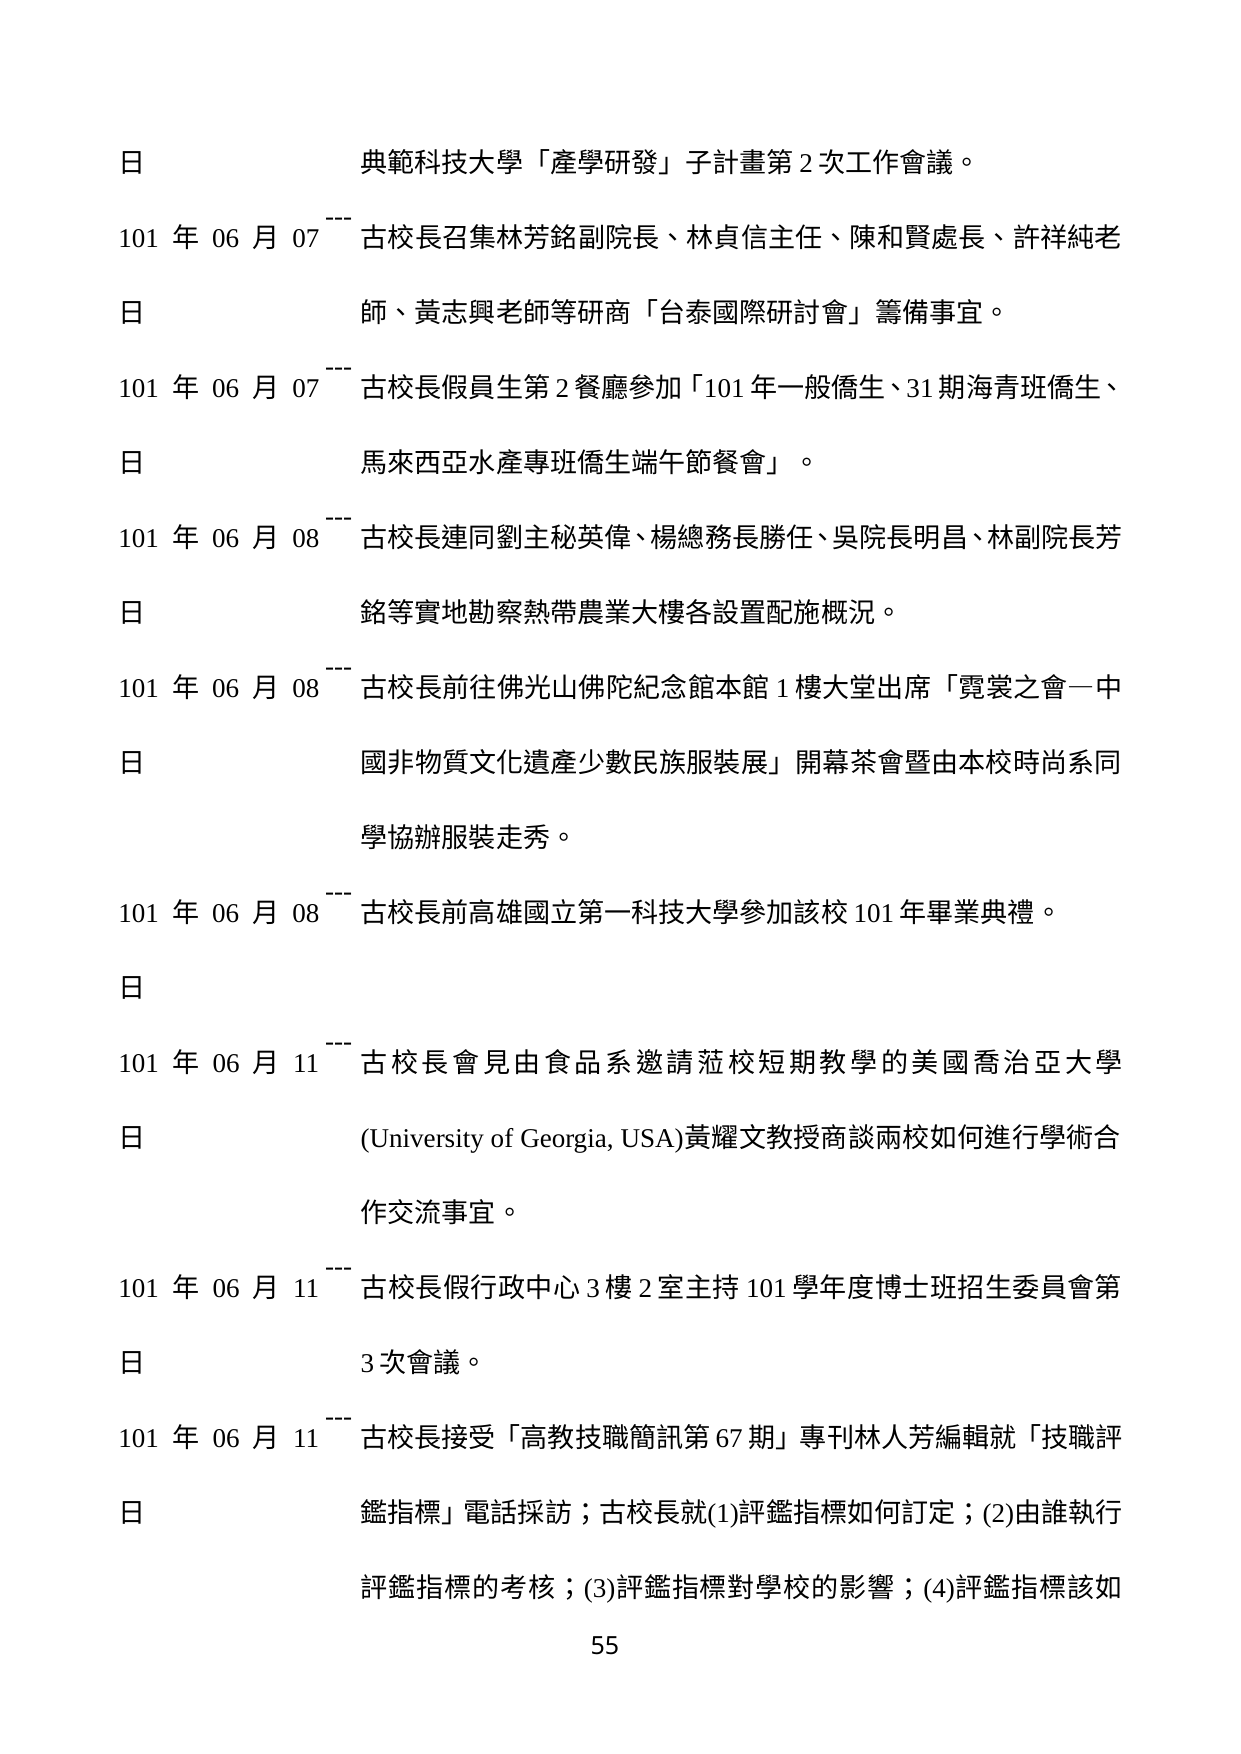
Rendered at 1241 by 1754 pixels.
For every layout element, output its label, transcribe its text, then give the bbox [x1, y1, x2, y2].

table_cell 典範科技大學「產學研發」子計畫第2次工作會議。 [358, 123, 1125, 198]
table_cell 101年06月11日 [115, 1023, 322, 1248]
table_cell 古校長前高雄國立第一科技大學參加該校101年畢業典禮。 [358, 873, 1125, 1023]
table_cell 古校長假行政中心3樓2室主持101學年度博士班招生委員會第3次會議。 [358, 1248, 1125, 1398]
table_cell --- [322, 348, 357, 498]
table_cell 101年06月11日 [115, 1398, 322, 1623]
table_cell 古校長會見由食品系邀請蒞校短期教學的美國喬治亞大學(University of Georgia, USA)黃耀文教授商談兩校如何進行學術合作交流事宜。 [358, 1023, 1125, 1248]
table_cell 101年06月11日 [115, 1248, 322, 1398]
table_cell --- [322, 873, 357, 1023]
table_cell --- [322, 123, 357, 198]
table_cell 古校長召集林芳銘副院長、林貞信主任、陳和賢處長、許祥純老師、黃志興老師等研商「台泰國際研討會」籌備事宜。 [358, 198, 1125, 348]
table_cell 101年06月07日 [115, 348, 322, 498]
table_cell 101年06月08日 [115, 648, 322, 873]
table_cell --- [322, 1023, 357, 1248]
table_cell 古校長前往佛光山佛陀紀念館本館1樓大堂出席「霓裳之會—中國非物質文化遺產少數民族服裝展」開幕茶會暨由本校時尚系同學協辦服裝走秀。 [358, 648, 1125, 873]
table_cell 日 [115, 123, 322, 198]
table_cell --- [322, 198, 357, 348]
table_cell --- [322, 648, 357, 873]
table_cell 101年06月07日 [115, 198, 322, 348]
table_cell 101年06月08日 [115, 498, 322, 648]
table_cell --- [322, 1398, 357, 1623]
table_cell 古校長假員生第2餐廳參加「101年一般僑生、31期海青班僑生、馬來西亞水產專班僑生端午節餐會」。 [358, 348, 1125, 498]
table_cell 101年06月08日 [115, 873, 322, 1023]
table_cell 古校長連同劉主秘英偉、楊總務長勝任、吳院長明昌、林副院長芳銘等實地勘察熱帶農業大樓各設置配施概況。 [358, 498, 1125, 648]
table_cell 古校長接受「高教技職簡訊第67期」專刊林人芳編輯就「技職評鑑指標」電話採訪；古校長就(1)評鑑指標如何訂定；(2)由誰執行評鑑指標的考核；(3)評鑑指標對學校的影響；(4)評鑑指標該如 [358, 1398, 1125, 1623]
table_cell --- [322, 1248, 357, 1398]
table_cell --- [322, 498, 357, 648]
